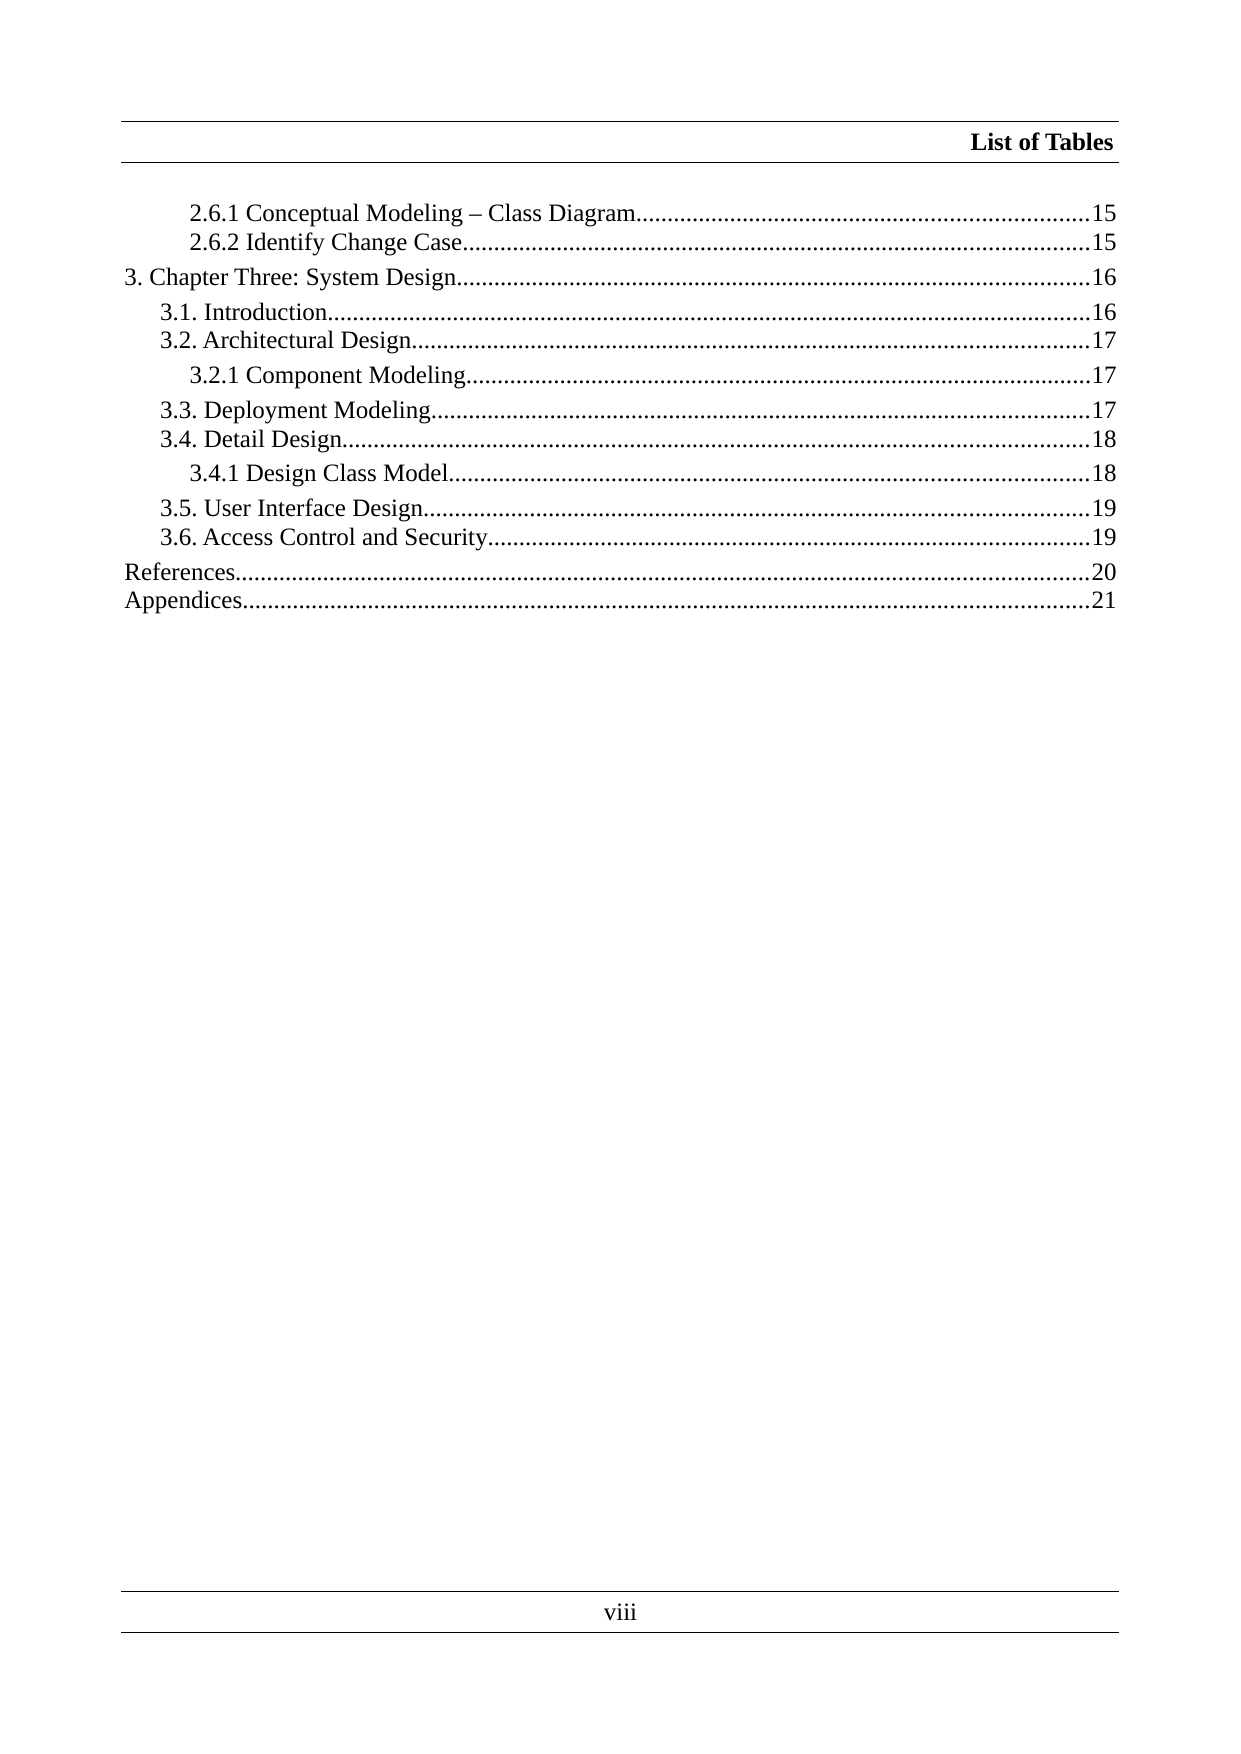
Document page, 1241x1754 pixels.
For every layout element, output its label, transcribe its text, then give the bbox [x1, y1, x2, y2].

text 3.2. Architectural Design 17 [151, 325, 1119, 357]
text 3.6. Access Control and Security 19 [151, 522, 1119, 554]
text 3.3. Deployment Modeling 17 [151, 392, 1119, 424]
text 2.6.1 Conceptual Modeling – Class Diagram 15 [180, 195, 1119, 227]
text 3. Chapter Three: System Design 16 [121, 259, 1119, 293]
text 3.4.1 Design Class Model 18 [180, 455, 1119, 490]
text 3.5. User Interface Design 19 [151, 490, 1119, 522]
text Appendices 21 [121, 586, 1119, 617]
text References 20 [121, 554, 1119, 586]
text 3.4. Detail Design 18 [151, 424, 1119, 455]
text 3.2.1 Component Modeling 17 [180, 357, 1119, 392]
text 3.1. Introduction 16 [151, 293, 1119, 325]
text 2.6.2 Identify Change Case 15 [180, 227, 1119, 259]
